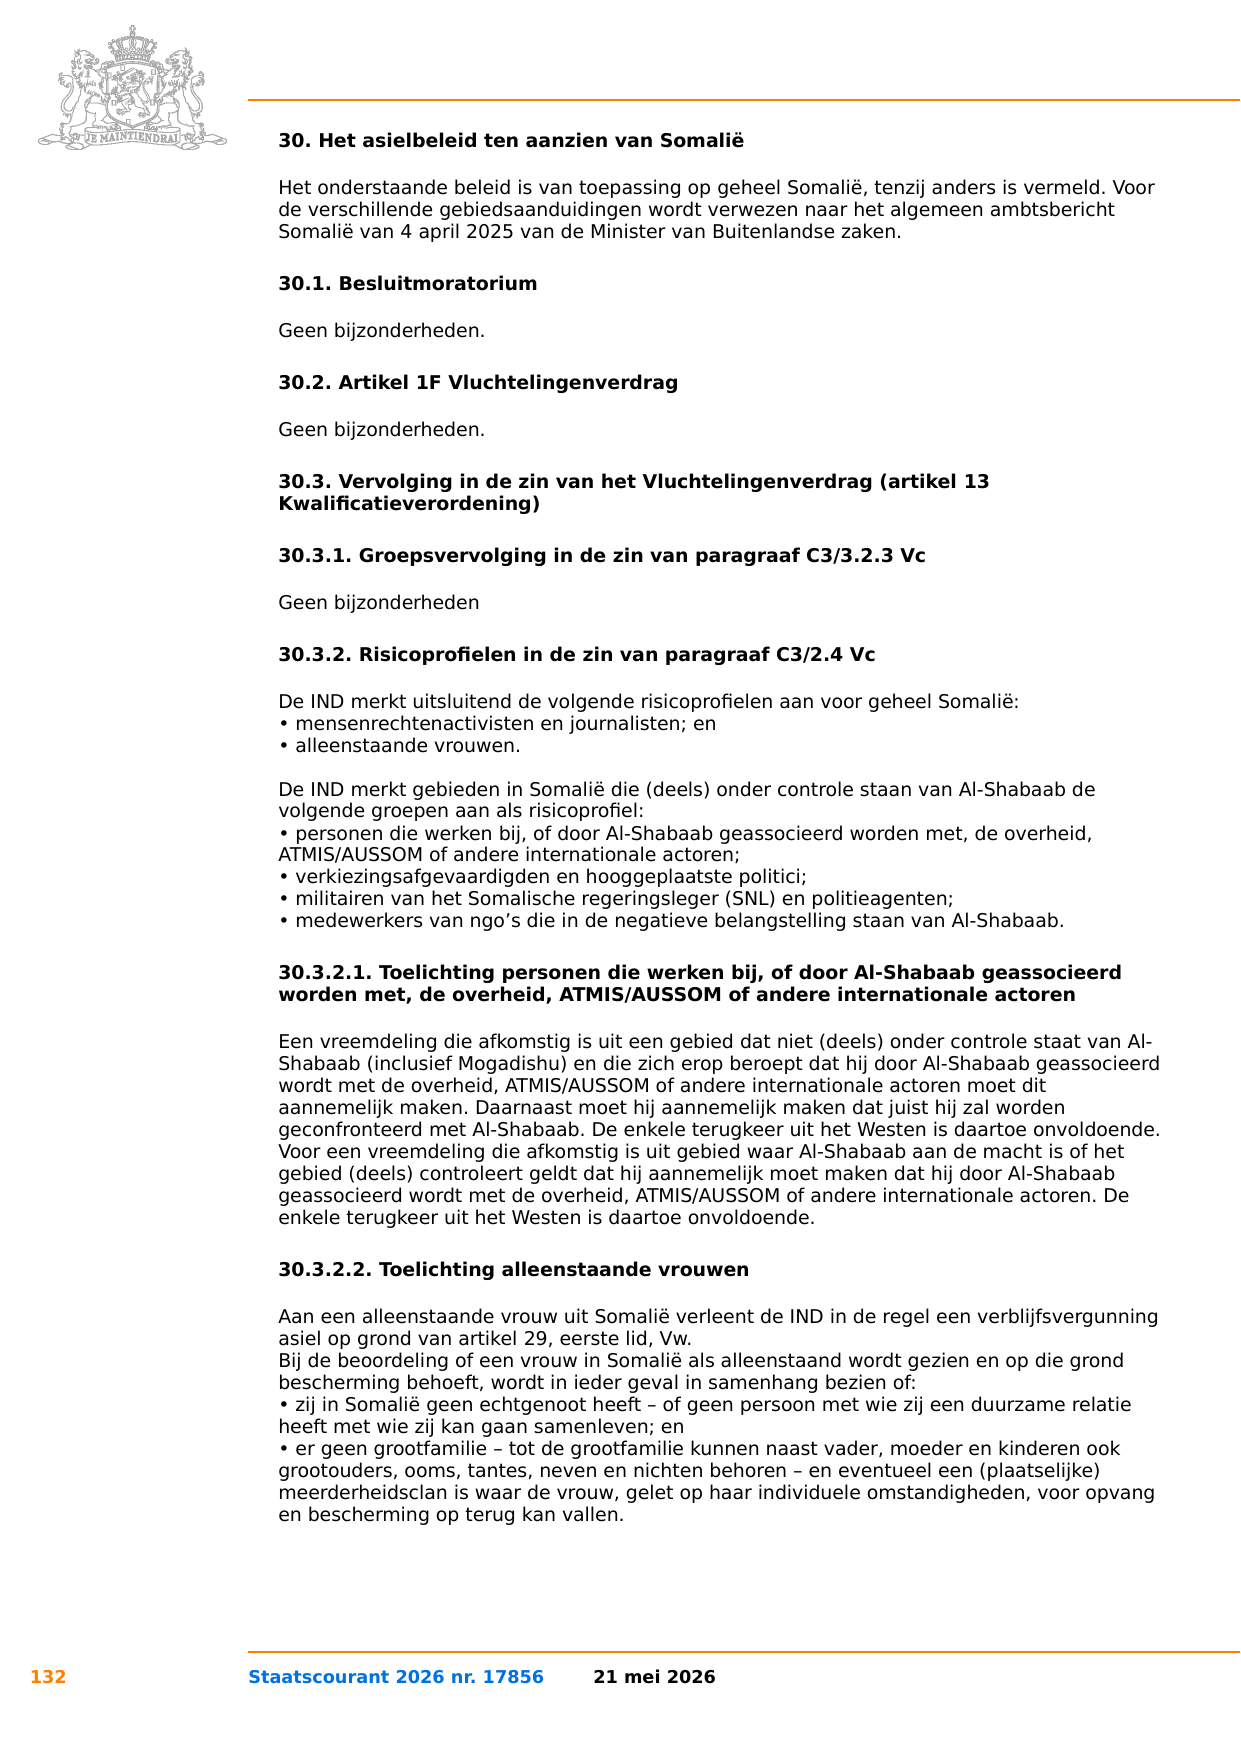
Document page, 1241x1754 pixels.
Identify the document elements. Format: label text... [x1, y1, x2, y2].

text Bij de beoordeling of een vrouw in Somalië als alleenstaand wordt gezien en op die grond bescherming behoeft, wordt in ieder geval in samenhang bezien of: [278, 1350, 1163, 1394]
subtitle 30.2. Artikel 1F Vluchtelingenverdrag [278, 372, 1163, 394]
text • militairen van het Somalische regeringsleger (SNL) en politieagenten; [278, 888, 1163, 910]
text • er geen grootfamilie – tot de grootfamilie kunnen naast vader, moeder en kinderen ook grootouders, ooms, tantes, neven en nichten behoren – en eventueel een (plaatselijke) meerderheidsclan is waar de vrouw, gelet op haar individuele omstandigheden, voor opvang en bescherming op terug kan vallen. [278, 1438, 1163, 1526]
text • mensenrechtenactivisten en journalisten; en [278, 713, 1163, 734]
subtitle 30.3.2.2. Toelichting alleenstaande vrouwen [278, 1259, 1163, 1281]
subtitle 30.1. Besluitmoratorium [278, 273, 1163, 295]
text De IND merkt gebieden in Somalië die (deels) onder controle staan van Al-Shabaab de volgende groepen aan als risicoprofiel: [278, 778, 1163, 822]
picture [38, 25, 227, 150]
subtitle 30.3.1. Groepsvervolging in de zin van paragraaf C3/3.2.3 Vc [278, 545, 1163, 567]
text • medewerkers van ngo’s die in de negatieve belangstelling staan van Al-Shabaab. [278, 910, 1163, 932]
text Geen bijzonderheden. [278, 320, 1163, 342]
text Geen bijzonderheden. [278, 419, 1163, 441]
subtitle 30.3. Vervolging in de zin van het Vluchtelingenverdrag (artikel 13 Kwalificatieverordening) [278, 471, 1163, 515]
text Voor een vreemdeling die afkomstig is uit gebied waar Al-Shabaab aan de macht is of het gebied (deels) controleert geldt dat hij aannemelijk moet maken dat hij door Al-Shabaab geassocieerd wordt met de overheid, ATMIS/AUSSOM of andere internationale actoren. De enkele terugkeer uit het Westen is daartoe onvoldoende. [278, 1141, 1163, 1229]
subtitle 30.3.2.1. Toelichting personen die werken bij, of door Al-Shabaab geassocieerd worden met, de overheid, ATMIS/AUSSOM of andere internationale actoren [278, 962, 1163, 1006]
text Het onderstaande beleid is van toepassing op geheel Somalië, tenzij anders is vermeld. Voor de verschillende gebiedsaanduidingen wordt verwezen naar het algemeen ambtsbericht Somalië van 4 april 2025 van de Minister van Buitenlandse zaken. [278, 177, 1163, 243]
text Geen bijzonderheden [278, 592, 1163, 614]
text De IND merkt uitsluitend de volgende risicoprofielen aan voor geheel Somalië: [278, 691, 1163, 713]
text • zij in Somalië geen echtgenoot heeft – of geen persoon met wie zij een duurzame relatie heeft met wie zij kan gaan samenleven; en [278, 1394, 1163, 1438]
text Een vreemdeling die afkomstig is uit een gebied dat niet (deels) onder controle staat van Al-Shabaab (inclusief Mogadishu) en die zich erop beroept dat hij door Al-Shabaab geassocieerd wordt met de overheid, ATMIS/AUSSOM of andere internationale actoren moet dit aannemelijk maken. Daarnaast moet hij aannemelijk maken dat juist hij zal worden geconfronteerd met Al-Shabaab. De enkele terugkeer uit het Westen is daartoe onvoldoende. [278, 1031, 1163, 1141]
text Aan een alleenstaande vrouw uit Somalië verleent de IND in de regel een verblijfsvergunning asiel op grond van artikel 29, eerste lid, Vw. [278, 1306, 1163, 1350]
text • verkiezingsafgevaardigden en hooggeplaatste politici; [278, 866, 1163, 888]
text • alleenstaande vrouwen. [278, 734, 1163, 757]
subtitle 30. Het asielbeleid ten aanzien van Somalië [278, 130, 1163, 152]
subtitle 30.3.2. Risicoprofielen in de zin van paragraaf C3/2.4 Vc [278, 644, 1163, 666]
text • personen die werken bij, of door Al-Shabaab geassocieerd worden met, de overheid, ATMIS/AUSSOM of andere internationale actoren; [278, 822, 1163, 866]
